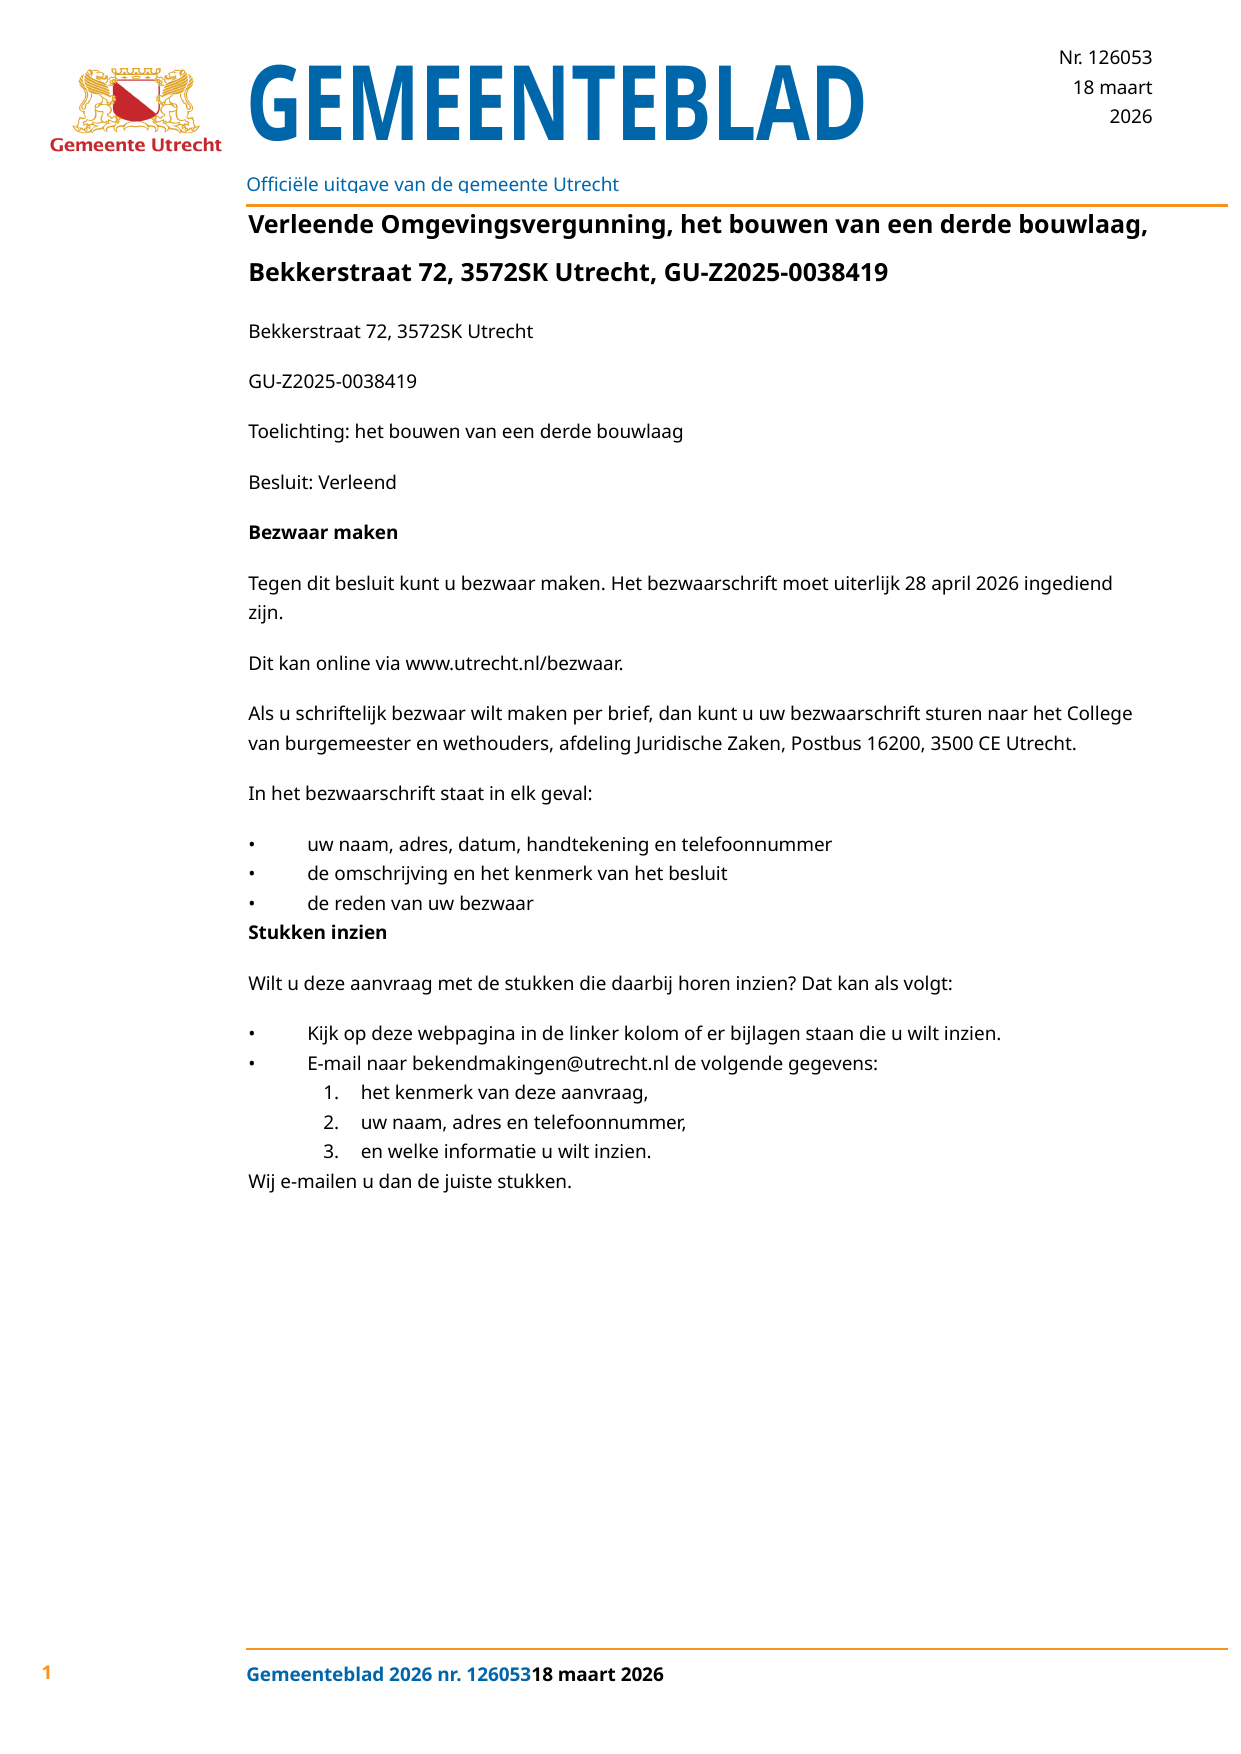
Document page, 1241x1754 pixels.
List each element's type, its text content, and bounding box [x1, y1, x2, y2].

list Kijk op deze webpagina in de linker kolom of er bijlagen staan die u wilt inzien. [248, 1020, 1152, 1046]
text Verleende Omgevingsvergunning, het bouwen van een derde bouwlaag, Bekkerstraat 72, 3572SK Utrecht, GU-Z2025-0038419 [248, 207, 1152, 288]
text Bekkerstraat 72, 3572SK Utrecht [248, 318, 1152, 344]
text Stukken inzien [248, 919, 1152, 945]
list het kenmerk van deze aanvraag, [323, 1079, 1152, 1105]
text Dit kan online via www.utrecht.nl/bezwaar. [248, 650, 1152, 676]
picture [41, 47, 231, 172]
text Als u schriftelijk bezwaar wilt maken per brief, dan kunt u uw bezwaarschrift sturen naar het College van burgemeester en wethouders, afdeling Juridische Zaken, Postbus 16200, 3500 CE Utrecht. [248, 700, 1152, 756]
list uw naam, adres en telefoonnummer, [323, 1109, 1152, 1135]
text Toelichting: het bouwen van een derde bouwlaag [248, 419, 1152, 444]
list en welke informatie u wilt inzien. [323, 1139, 1152, 1164]
text In het bezwaarschrift staat in elk geval: [248, 780, 1152, 806]
text Wilt u deze aanvraag met de stukken die daarbij horen inzien? Dat kan als volgt: [248, 970, 1152, 996]
text Tegen dit besluit kunt u bezwaar maken. Het bezwaarschrift moet uiterlijk 28 april 2026 ingediend zijn. [248, 570, 1152, 625]
text Bezwaar maken [248, 519, 1152, 545]
list uw naam, adres, datum, handtekening en telefoonnummer [248, 831, 1152, 857]
list de reden van uw bezwaar [248, 890, 1152, 916]
text GU-Z2025-0038419 [248, 368, 1152, 394]
list de omschrijving en het kenmerk van het besluit [248, 860, 1152, 886]
text Wij e-mailen u dan de juiste stukken. [248, 1168, 1152, 1194]
list E-mail naar bekendmakingen@utrecht.nl de volgende gegevens: [248, 1050, 1152, 1076]
text Besluit: Verleend [248, 469, 1152, 495]
